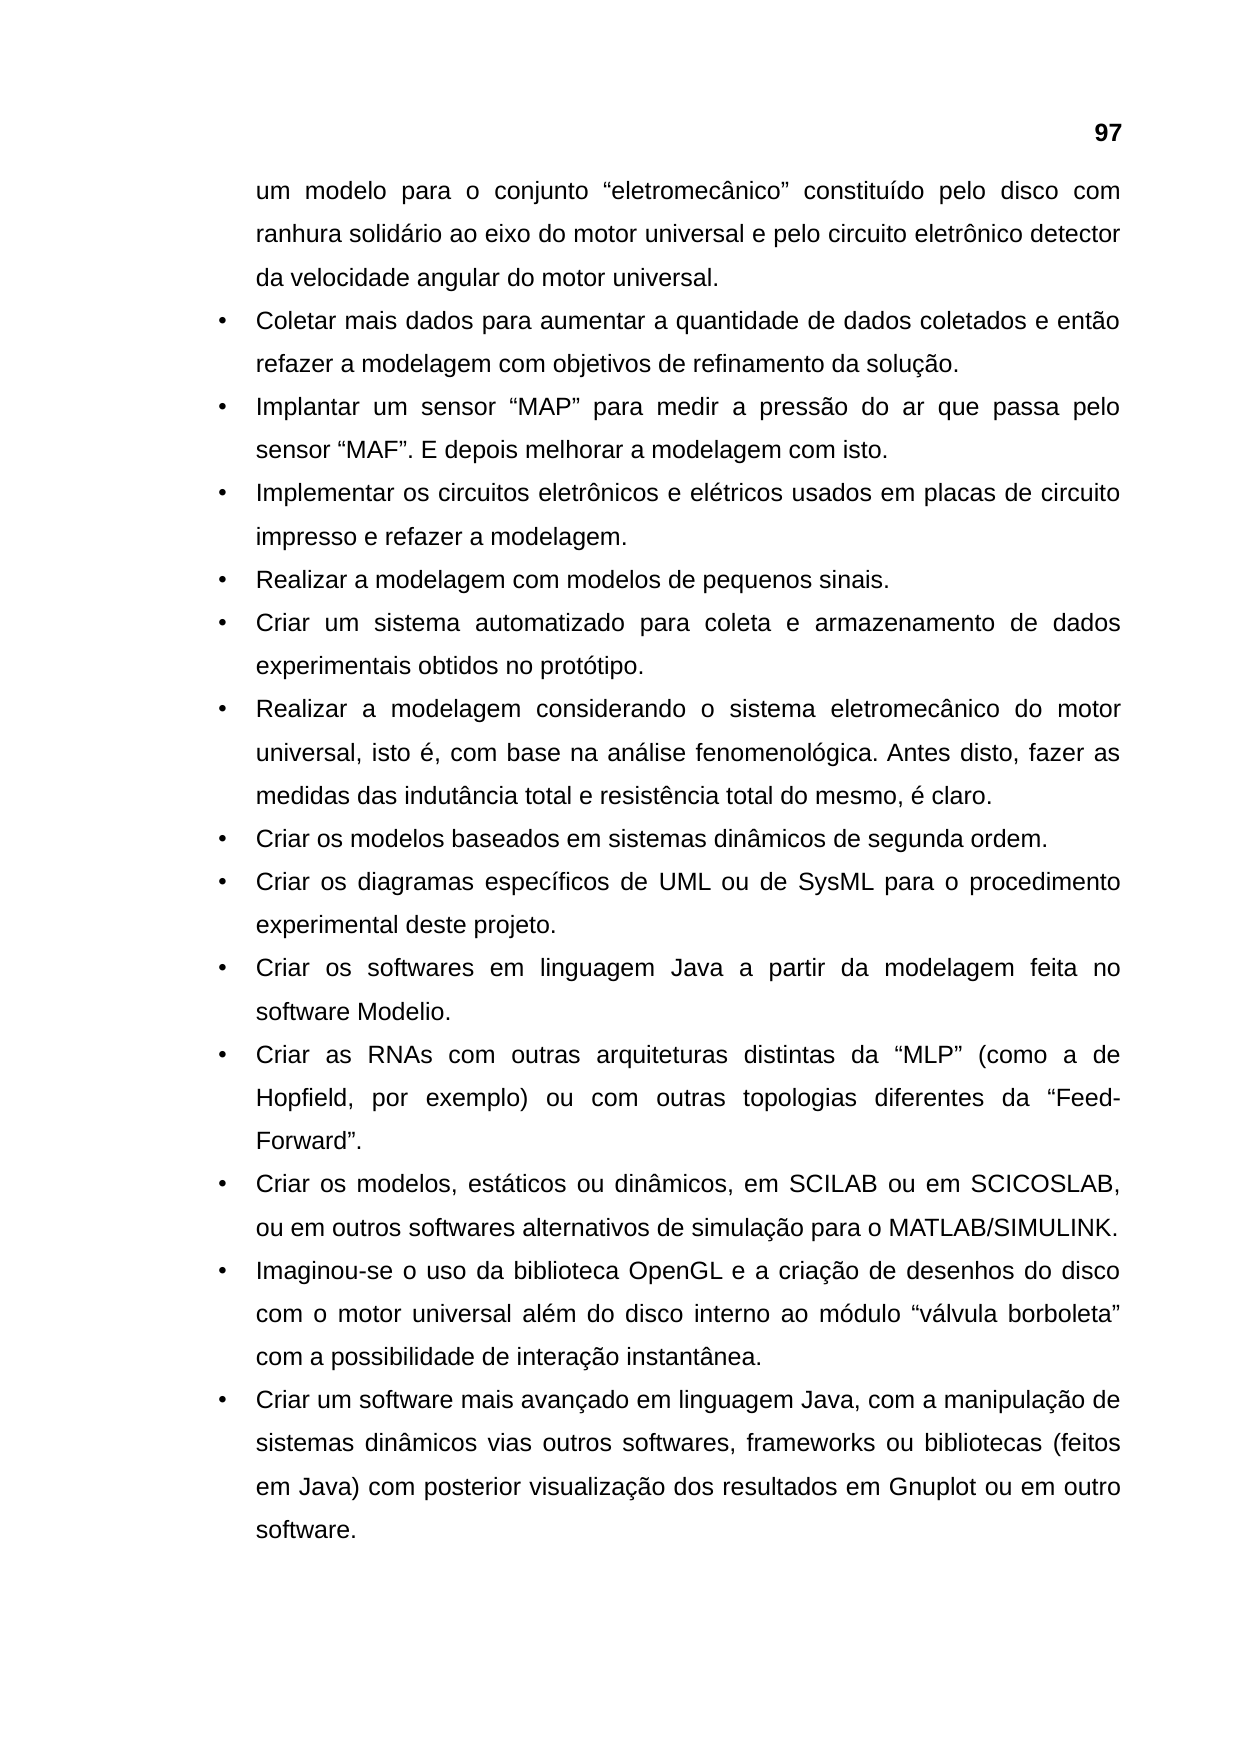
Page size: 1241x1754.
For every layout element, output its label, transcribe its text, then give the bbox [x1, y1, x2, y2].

list Criar os modelos baseados em sistemas dinâmicos de segunda ordem. [218, 824, 1122, 853]
list Criar os diagramas específicos de UML ou de SysML para o procedimento experimental deste projeto. [218, 867, 1122, 939]
list Criar um software mais avançado em linguagem Java, com a manipulação de sistemas dinâmicos vias outros softwares, frameworks ou bibliotecas (feitos em Java) com posterior visualização dos resultados em Gnuplot ou em outro software. [218, 1385, 1122, 1543]
list Realizar a modelagem com modelos de pequenos sinais. [218, 565, 1122, 594]
list Implementar os circuitos eletrônicos e elétricos usados em placas de circuito impresso e refazer a modelagem. [218, 478, 1122, 550]
list Implantar um sensor “MAP” para medir a pressão do ar que passa pelo sensor “MAF”. E depois melhorar a modelagem com isto. [218, 392, 1122, 464]
list Criar os softwares em linguagem Java a partir da modelagem feita no software Modelio. [218, 953, 1122, 1025]
list Criar os modelos, estáticos ou dinâmicos, em SCILAB ou em SCICOSLAB, ou em outros softwares alternativos de simulação para o MATLAB/SIMULINK. [218, 1169, 1122, 1241]
list Imaginou-se o uso da biblioteca OpenGL e a criação de desenhos do disco com o motor universal além do disco interno ao módulo “válvula borboleta” com a possibilidade de interação instantânea. [218, 1256, 1122, 1371]
list Criar as RNAs com outras arquiteturas distintas da “MLP” (como a de Hopfield, por exemplo) ou com outras topologias diferentes da “Feed-Forward”. [218, 1040, 1122, 1155]
list Criar um sistema automatizado para coleta e armazenamento de dados experimentais obtidos no protótipo. [218, 608, 1122, 680]
list Realizar a modelagem considerando o sistema eletromecânico do motor universal, isto é, com base na análise fenomenológica. Antes disto, fazer as medidas das indutância total e resistência total do mesmo, é claro. [218, 694, 1122, 809]
list Coletar mais dados para aumentar a quantidade de dados coletados e então refazer a modelagem com objetivos de refinamento da solução. [218, 306, 1122, 378]
list um modelo para o conjunto “eletromecânico” constituído pelo disco com ranhura solidário ao eixo do motor universal e pelo circuito eletrônico detector da velocidade angular do motor universal. [218, 176, 1122, 291]
